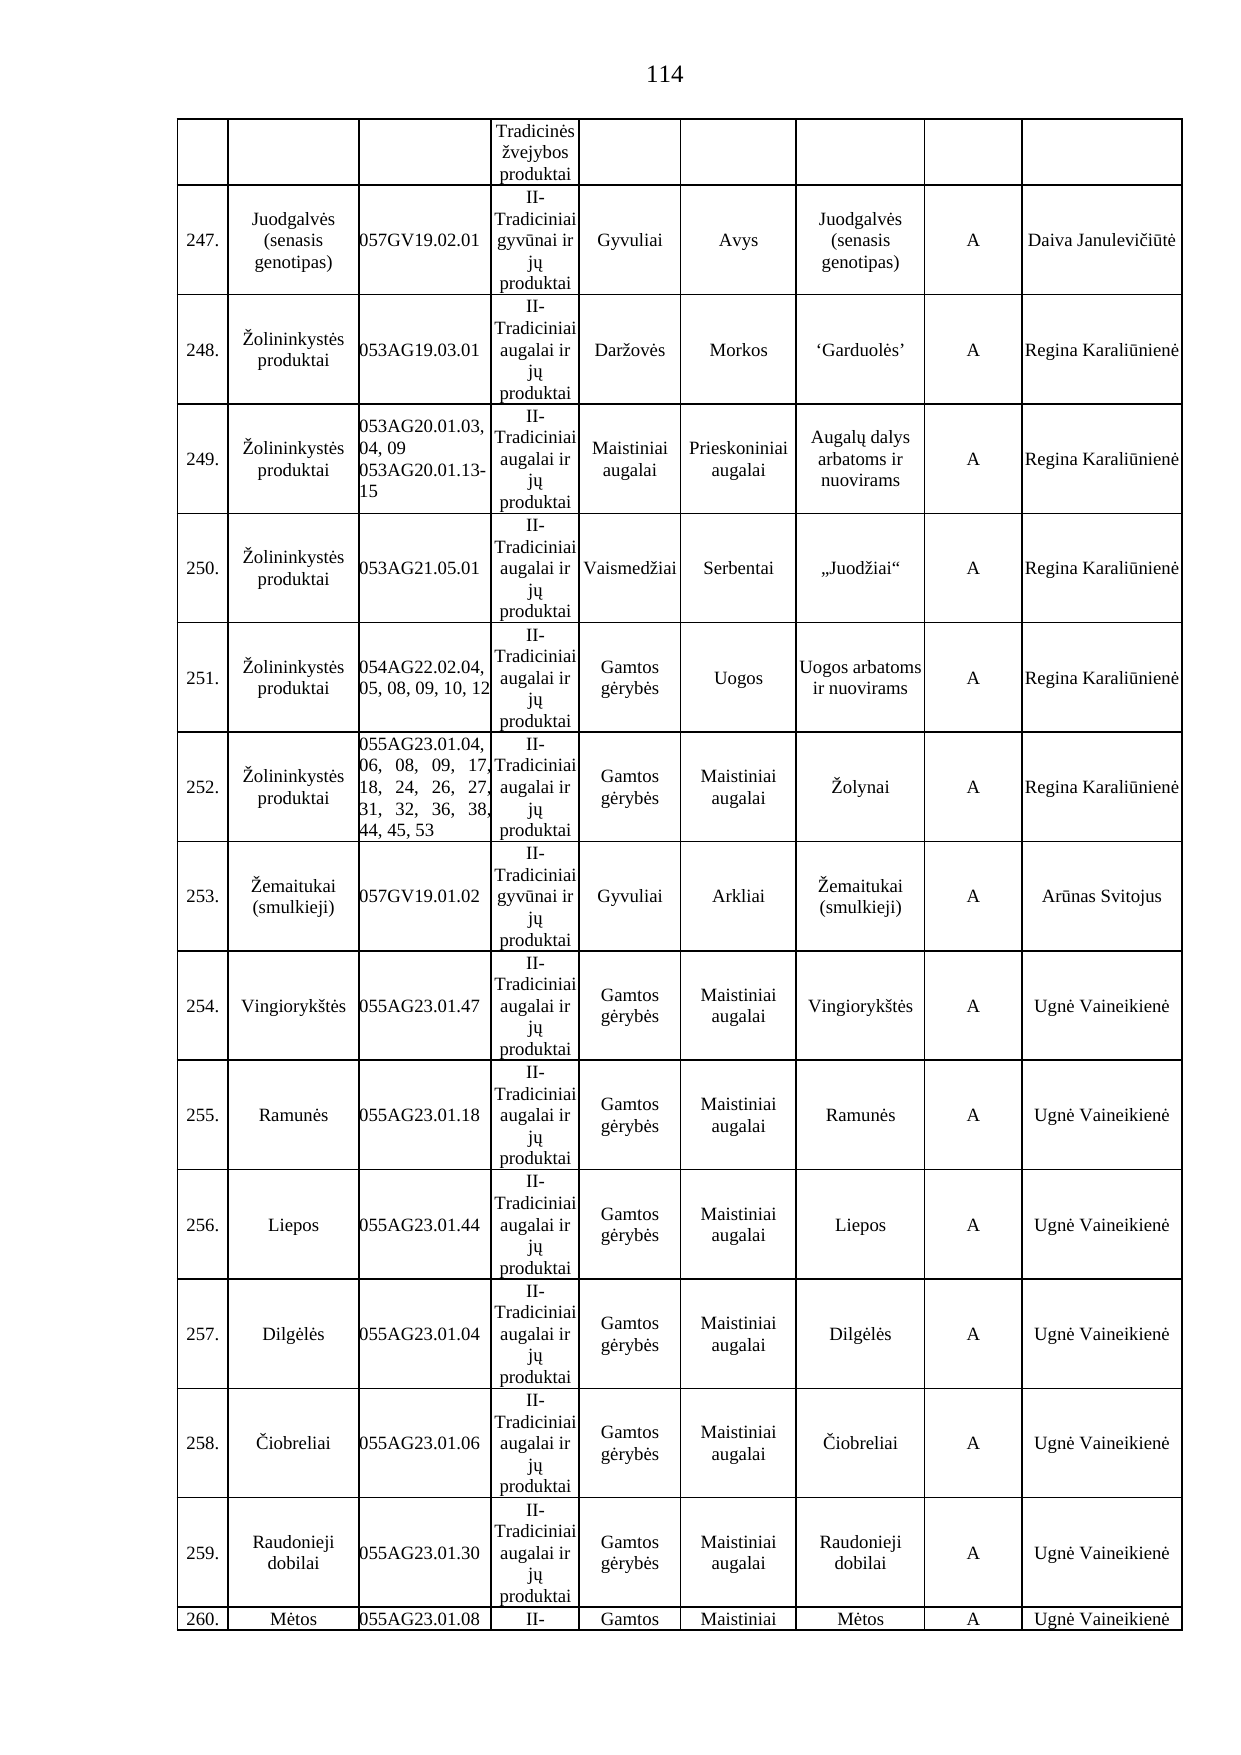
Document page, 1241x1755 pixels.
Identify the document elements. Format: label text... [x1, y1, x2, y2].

table_cell Uogos [681, 623, 795, 731]
table_cell Ugnė Vaineikienė [1023, 1170, 1181, 1278]
table_cell Gamtos gėrybės [580, 733, 680, 841]
table_cell 055AG23.01.08 [360, 1608, 490, 1629]
table_cell Raudonieji dobilai [229, 1498, 358, 1606]
table_cell II-Tradiciniai augalai ir jų produktai [492, 1389, 578, 1497]
table_cell Maistiniai augalai [681, 952, 795, 1059]
table_cell A [925, 733, 1021, 841]
table_cell Dilgėlės [797, 1280, 924, 1387]
table_cell Liepos [797, 1170, 924, 1278]
table_cell Ramunės [229, 1061, 358, 1169]
table_cell Maistiniai augalai [681, 733, 795, 841]
table_cell Augalų dalys arbatoms ir nuovirams [797, 405, 924, 512]
table_cell 253. [178, 842, 227, 950]
table_cell 250. [178, 514, 227, 622]
table_cell Juodgalvės (senasis genotipas) [797, 186, 924, 294]
table_cell [681, 120, 795, 184]
table_cell Mėtos [229, 1608, 358, 1629]
table_cell A [925, 1389, 1021, 1497]
table_cell Arūnas Svitojus [1023, 842, 1181, 950]
table_cell Ugnė Vaineikienė [1023, 952, 1181, 1059]
table_cell Prieskoniniai augalai [681, 405, 795, 512]
table_cell Regina Karaliūnienė [1023, 733, 1181, 841]
table_cell Mėtos [797, 1608, 924, 1629]
table_cell II-Tradiciniai augalai ir jų produktai [492, 733, 578, 841]
table_cell Žolininkystės produktai [229, 733, 358, 841]
table_cell 260. [178, 1608, 227, 1629]
table_cell Žemaitukai (smulkieji) [797, 842, 924, 950]
table_cell A [925, 514, 1021, 622]
table_cell 248. [178, 295, 227, 403]
table_cell A [925, 952, 1021, 1059]
table_cell Regina Karaliūnienė [1023, 623, 1181, 731]
table_cell 252. [178, 733, 227, 841]
table_cell Vaismedžiai [580, 514, 680, 622]
table_cell 055AG23.01.47 [360, 952, 490, 1059]
table_cell 055AG23.01.04 [360, 1280, 490, 1387]
table_cell Maistiniai augalai [681, 1389, 795, 1497]
table_cell Liepos [229, 1170, 358, 1278]
table_cell Regina Karaliūnienė [1023, 405, 1181, 512]
table_cell [360, 120, 490, 184]
table_cell Gamtos gėrybės [580, 1389, 680, 1497]
table_cell Gamtos gėrybės [580, 1061, 680, 1169]
table_cell 259. [178, 1498, 227, 1606]
table_cell Ugnė Vaineikienė [1023, 1389, 1181, 1497]
table_cell Daržovės [580, 295, 680, 403]
table_cell II-Tradiciniai augalai ir jų produktai [492, 1498, 578, 1606]
table_cell Čiobreliai [797, 1389, 924, 1497]
table_cell 053AG19.03.01 [360, 295, 490, 403]
table_cell 255. [178, 1061, 227, 1169]
table_cell Daiva Janulevičiūtė [1023, 186, 1181, 294]
table_cell 258. [178, 1389, 227, 1497]
table_cell II- [492, 1608, 578, 1629]
table_cell A [925, 842, 1021, 950]
table_cell 055AG23.01.18 [360, 1061, 490, 1169]
table_cell [580, 120, 680, 184]
table_cell Gamtos gėrybės [580, 1170, 680, 1278]
table_cell Gamtos [580, 1608, 680, 1629]
table_cell Gamtos gėrybės [580, 1498, 680, 1606]
table_cell II-Tradiciniai gyvūnai ir jų produktai [492, 186, 578, 294]
table_cell Avys [681, 186, 795, 294]
table_cell 055AG23.01.30 [360, 1498, 490, 1606]
table_cell Ugnė Vaineikienė [1023, 1498, 1181, 1606]
table_cell 053AG20.01.03, 04, 09 053AG20.01.13-15 [360, 405, 490, 512]
table_cell Regina Karaliūnienė [1023, 514, 1181, 622]
table_cell Gamtos gėrybės [580, 1280, 680, 1387]
table_cell Žolininkystės produktai [229, 405, 358, 512]
table_cell Tradicinės žvejybos produktai [492, 120, 578, 184]
table_cell Uogos arbatoms ir nuovirams [797, 623, 924, 731]
table_cell Žolininkystės produktai [229, 295, 358, 403]
table_cell A [925, 295, 1021, 403]
table_cell II-Tradiciniai augalai ir jų produktai [492, 514, 578, 622]
table_cell 055AG23.01.06 [360, 1389, 490, 1497]
table_cell 057GV19.02.01 [360, 186, 490, 294]
table_cell Raudonieji dobilai [797, 1498, 924, 1606]
table_cell II-Tradiciniai augalai ir jų produktai [492, 1170, 578, 1278]
table_cell II-Tradiciniai augalai ir jų produktai [492, 952, 578, 1059]
table_cell Gyvuliai [580, 842, 680, 950]
table_cell Morkos [681, 295, 795, 403]
table_cell II-Tradiciniai gyvūnai ir jų produktai [492, 842, 578, 950]
table_cell Ugnė Vaineikienė [1023, 1280, 1181, 1387]
table_cell Dilgėlės [229, 1280, 358, 1387]
table_cell [797, 120, 924, 184]
table_cell Maistiniai [681, 1608, 795, 1629]
table_cell A [925, 1061, 1021, 1169]
table_cell Vingiorykštės [229, 952, 358, 1059]
table_cell Maistiniai augalai [681, 1280, 795, 1387]
table_cell ‘Garduolės’ [797, 295, 924, 403]
table_cell A [925, 186, 1021, 294]
table_cell Ugnė Vaineikienė [1023, 1608, 1181, 1629]
table_cell 251. [178, 623, 227, 731]
table_cell Čiobreliai [229, 1389, 358, 1497]
table_cell 254. [178, 952, 227, 1059]
table_cell Maistiniai augalai [580, 405, 680, 512]
table_cell 053AG21.05.01 [360, 514, 490, 622]
table_cell A [925, 405, 1021, 512]
table_cell A [925, 1608, 1021, 1629]
table_cell 249. [178, 405, 227, 512]
table_cell Gamtos gėrybės [580, 623, 680, 731]
table_cell Juodgalvės (senasis genotipas) [229, 186, 358, 294]
table_cell II-Tradiciniai augalai ir jų produktai [492, 295, 578, 403]
table_cell Serbentai [681, 514, 795, 622]
table_cell 257. [178, 1280, 227, 1387]
table_cell 256. [178, 1170, 227, 1278]
table_cell Maistiniai augalai [681, 1061, 795, 1169]
table_cell II-Tradiciniai augalai ir jų produktai [492, 1280, 578, 1387]
table_cell Ramunės [797, 1061, 924, 1169]
table_cell Maistiniai augalai [681, 1170, 795, 1278]
table_cell Žemaitukai (smulkieji) [229, 842, 358, 950]
table_cell 247. [178, 186, 227, 294]
table_cell [925, 120, 1021, 184]
table_cell [178, 120, 227, 184]
table_cell [1023, 120, 1181, 184]
table_cell Ugnė Vaineikienė [1023, 1061, 1181, 1169]
table_cell A [925, 1280, 1021, 1387]
table_cell A [925, 623, 1021, 731]
table_cell Žolininkystės produktai [229, 623, 358, 731]
table_cell Maistiniai augalai [681, 1498, 795, 1606]
table_cell Žolynai [797, 733, 924, 841]
table_cell Regina Karaliūnienė [1023, 295, 1181, 403]
table_cell A [925, 1498, 1021, 1606]
table_cell 055AG23.01.44 [360, 1170, 490, 1278]
table_cell 055AG23.01.04, 06, 08, 09, 17, 18, 24, 26, 27, 31, 32, 36, 38, 44, 45, 53 [360, 733, 490, 841]
table_cell Gyvuliai [580, 186, 680, 294]
table_cell 054AG22.02.04, 05, 08, 09, 10, 12 [360, 623, 490, 731]
table_cell Gamtos gėrybės [580, 952, 680, 1059]
table_cell „Juodžiai“ [797, 514, 924, 622]
table_cell Arkliai [681, 842, 795, 950]
table_cell Vingiorykštės [797, 952, 924, 1059]
table_cell A [925, 1170, 1021, 1278]
table_cell II-Tradiciniai augalai ir jų produktai [492, 623, 578, 731]
table_cell 057GV19.01.02 [360, 842, 490, 950]
table_cell II-Tradiciniai augalai ir jų produktai [492, 405, 578, 512]
table_cell Žolininkystės produktai [229, 514, 358, 622]
table_cell [229, 120, 358, 184]
table_cell II-Tradiciniai augalai ir jų produktai [492, 1061, 578, 1169]
